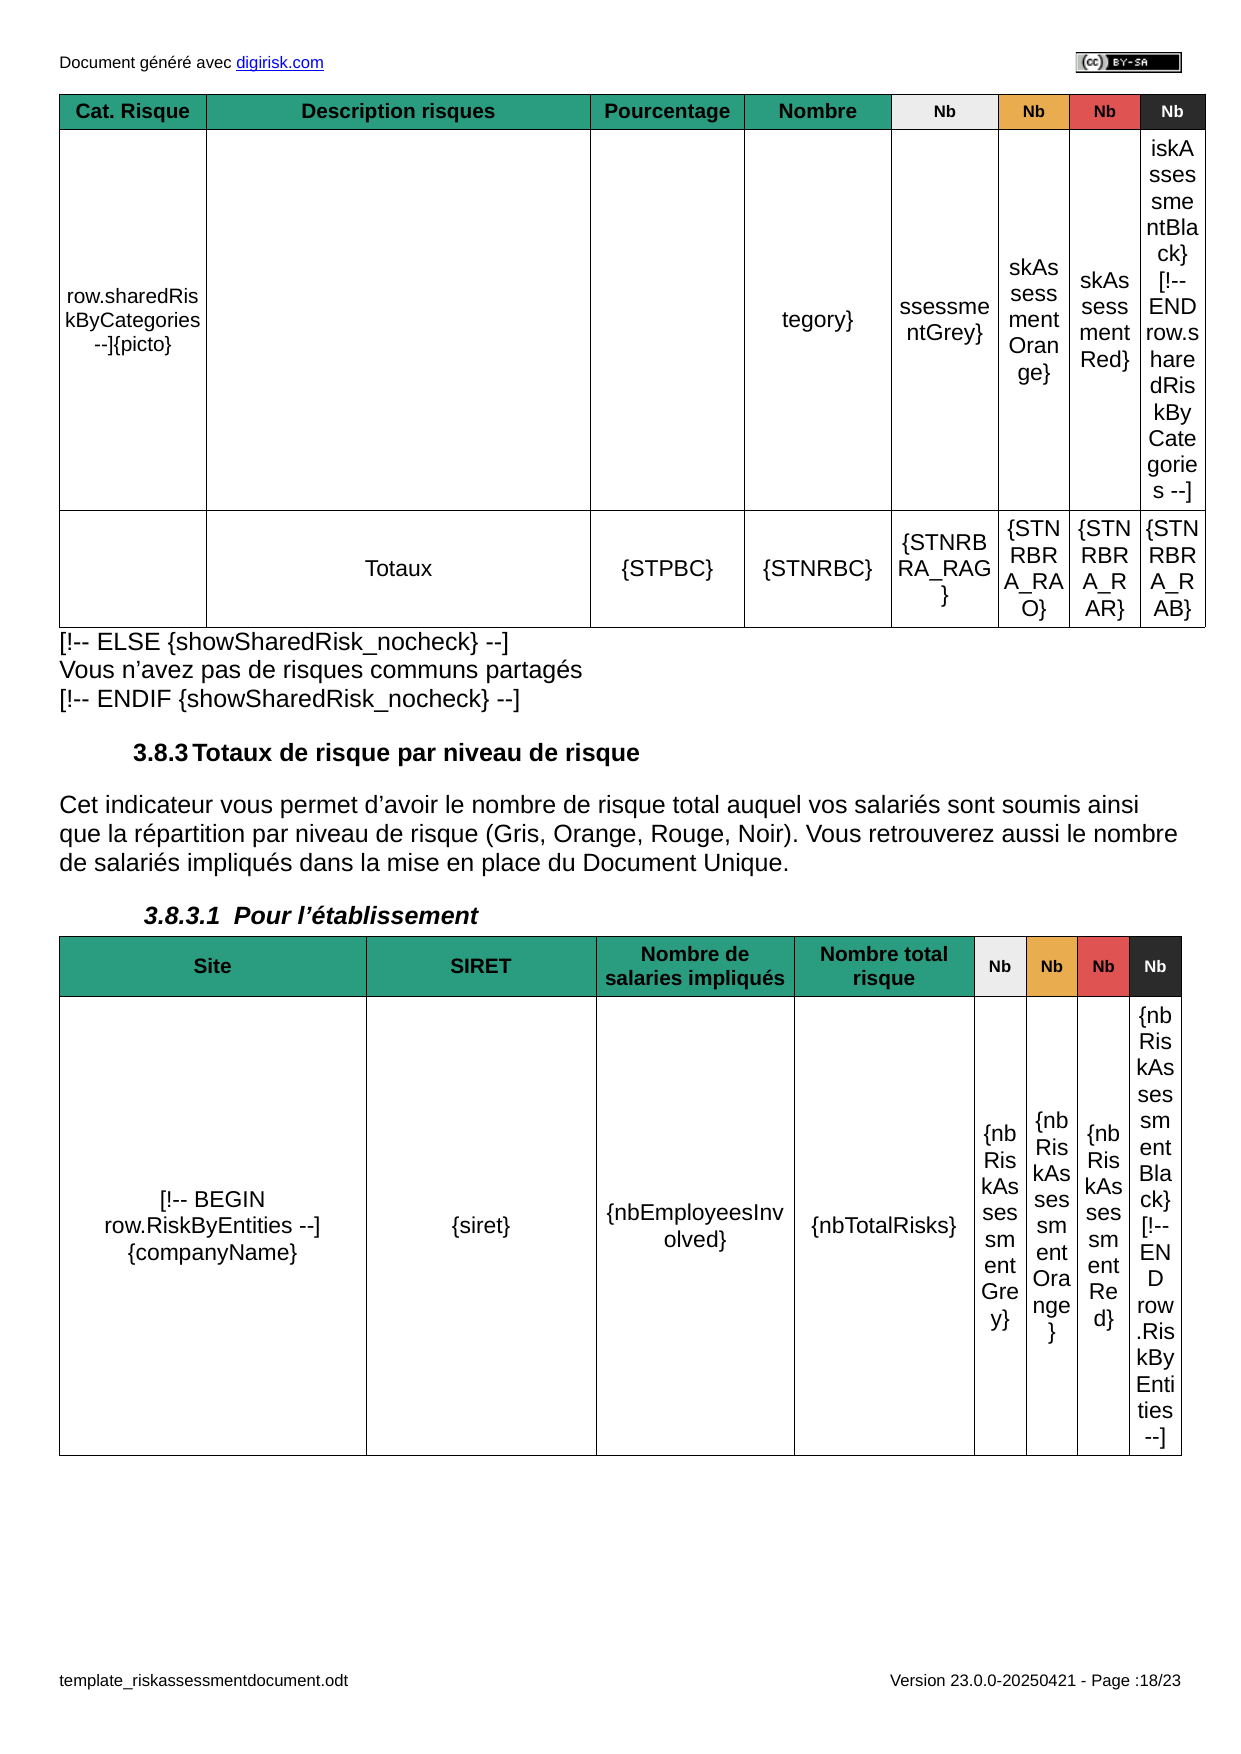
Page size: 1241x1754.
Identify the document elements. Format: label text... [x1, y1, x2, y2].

table_cell iskAssessmentBlack}[!-- END row.sharedRiskByCategories --] [1141, 130, 1205, 509]
table_cell {siret} [367, 997, 596, 1455]
table_header Nb [1070, 95, 1140, 129]
table_header Nb [1027, 937, 1077, 996]
table_header Nb [1141, 95, 1205, 129]
text [!-- ENDIF {showSharedRisk_nocheck} --] [59, 684, 1181, 713]
table_cell skAssessmentOrange} [999, 130, 1069, 509]
text [!-- ELSE {showSharedRisk_nocheck} --] [59, 628, 1181, 655]
table_cell {nbRiskAssessmentGrey} [975, 997, 1026, 1455]
table_header Site [60, 937, 366, 996]
subtitle Totaux de risque par niveau de risque [133, 738, 1181, 766]
table_cell {nbEmployeesInvolved} [597, 997, 794, 1455]
table_cell [591, 130, 744, 509]
table_cell ssessmentGrey} [892, 130, 998, 509]
table_header Nb [892, 95, 998, 129]
table_cell {STNRBC} [745, 511, 891, 627]
table_cell [!-- BEGIN row.RiskByEntities --]{companyName} [60, 997, 366, 1455]
table_cell [207, 130, 590, 509]
text Cet indicateur vous permet d’avoir le nombre de risque total auquel vos salariés sont soumis ainsi que la répartition par niveau de risque (Gris, Orange, Rouge, Noir). Vous retrouverez aussi le nombre de salariés impliqués dans la mise en place du Document Unique. [59, 790, 1181, 876]
subtitle Pour l’établissement [144, 901, 1181, 930]
table_header Nombre de salaries impliqués [597, 937, 794, 996]
table_header Nombre total risque [795, 937, 974, 996]
table_cell {STNRBRA_RAG} [892, 511, 998, 627]
table_cell skAssessmentRed} [1070, 130, 1140, 509]
table_header Nb [1078, 937, 1129, 996]
table_header Nb [1130, 937, 1181, 996]
table_cell [60, 511, 206, 627]
table_cell tegory} [745, 130, 891, 509]
table_cell row.sharedRiskByCategories --]{picto} [60, 130, 206, 509]
table_header Cat. Risque [60, 95, 206, 129]
table_cell Totaux [207, 511, 590, 627]
table_cell {nbRiskAssessmentRed} [1078, 997, 1129, 1455]
table_header Pourcentage [591, 95, 744, 129]
table_header Nb [975, 937, 1026, 996]
table_cell {STNRBRA_RAR} [1070, 511, 1140, 627]
text Vous n’avez pas de risques communs partagés [59, 655, 1181, 684]
picture [1075, 52, 1182, 73]
table_cell {STPBC} [591, 511, 744, 627]
table_cell {nbRiskAssessmentBlack}[!-- END row.RiskByEntities --] [1130, 997, 1181, 1455]
table_header SIRET [367, 937, 596, 996]
table_cell {STNRBRA_RAB} [1141, 511, 1205, 627]
table_cell {STNRBRA_RAO} [999, 511, 1069, 627]
table_header Nb [999, 95, 1069, 129]
table_cell {nbRiskAssessmentOrange} [1027, 997, 1077, 1455]
table_header Description risques [207, 95, 590, 129]
table_cell {nbTotalRisks} [795, 997, 974, 1455]
table_header Nombre [745, 95, 891, 129]
